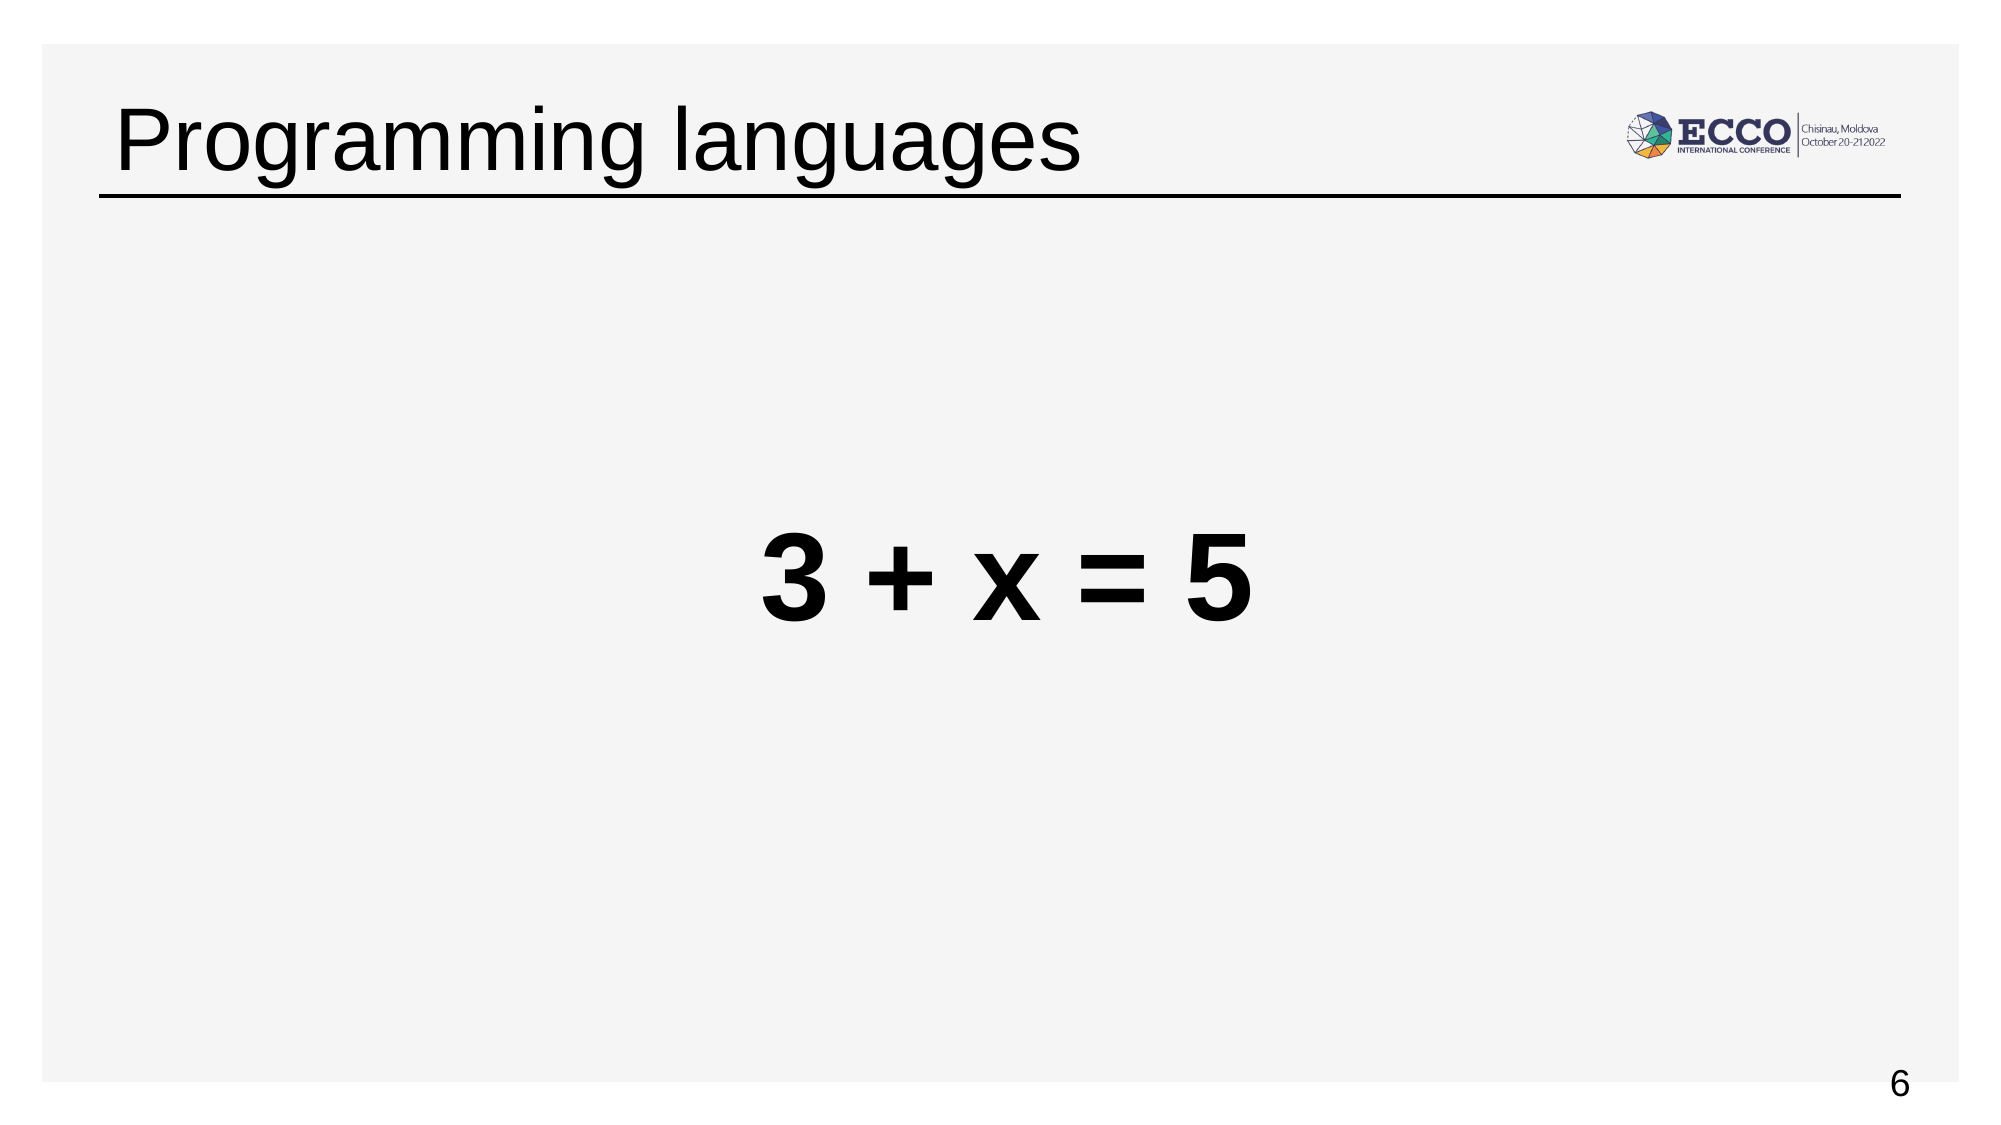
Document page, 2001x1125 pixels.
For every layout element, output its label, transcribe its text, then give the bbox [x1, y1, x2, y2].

list 3 + x = 5​ [675, 487, 1313, 676]
text_box [1874, 1055, 2000, 1125]
title Programming languages [99, 73, 1901, 197]
